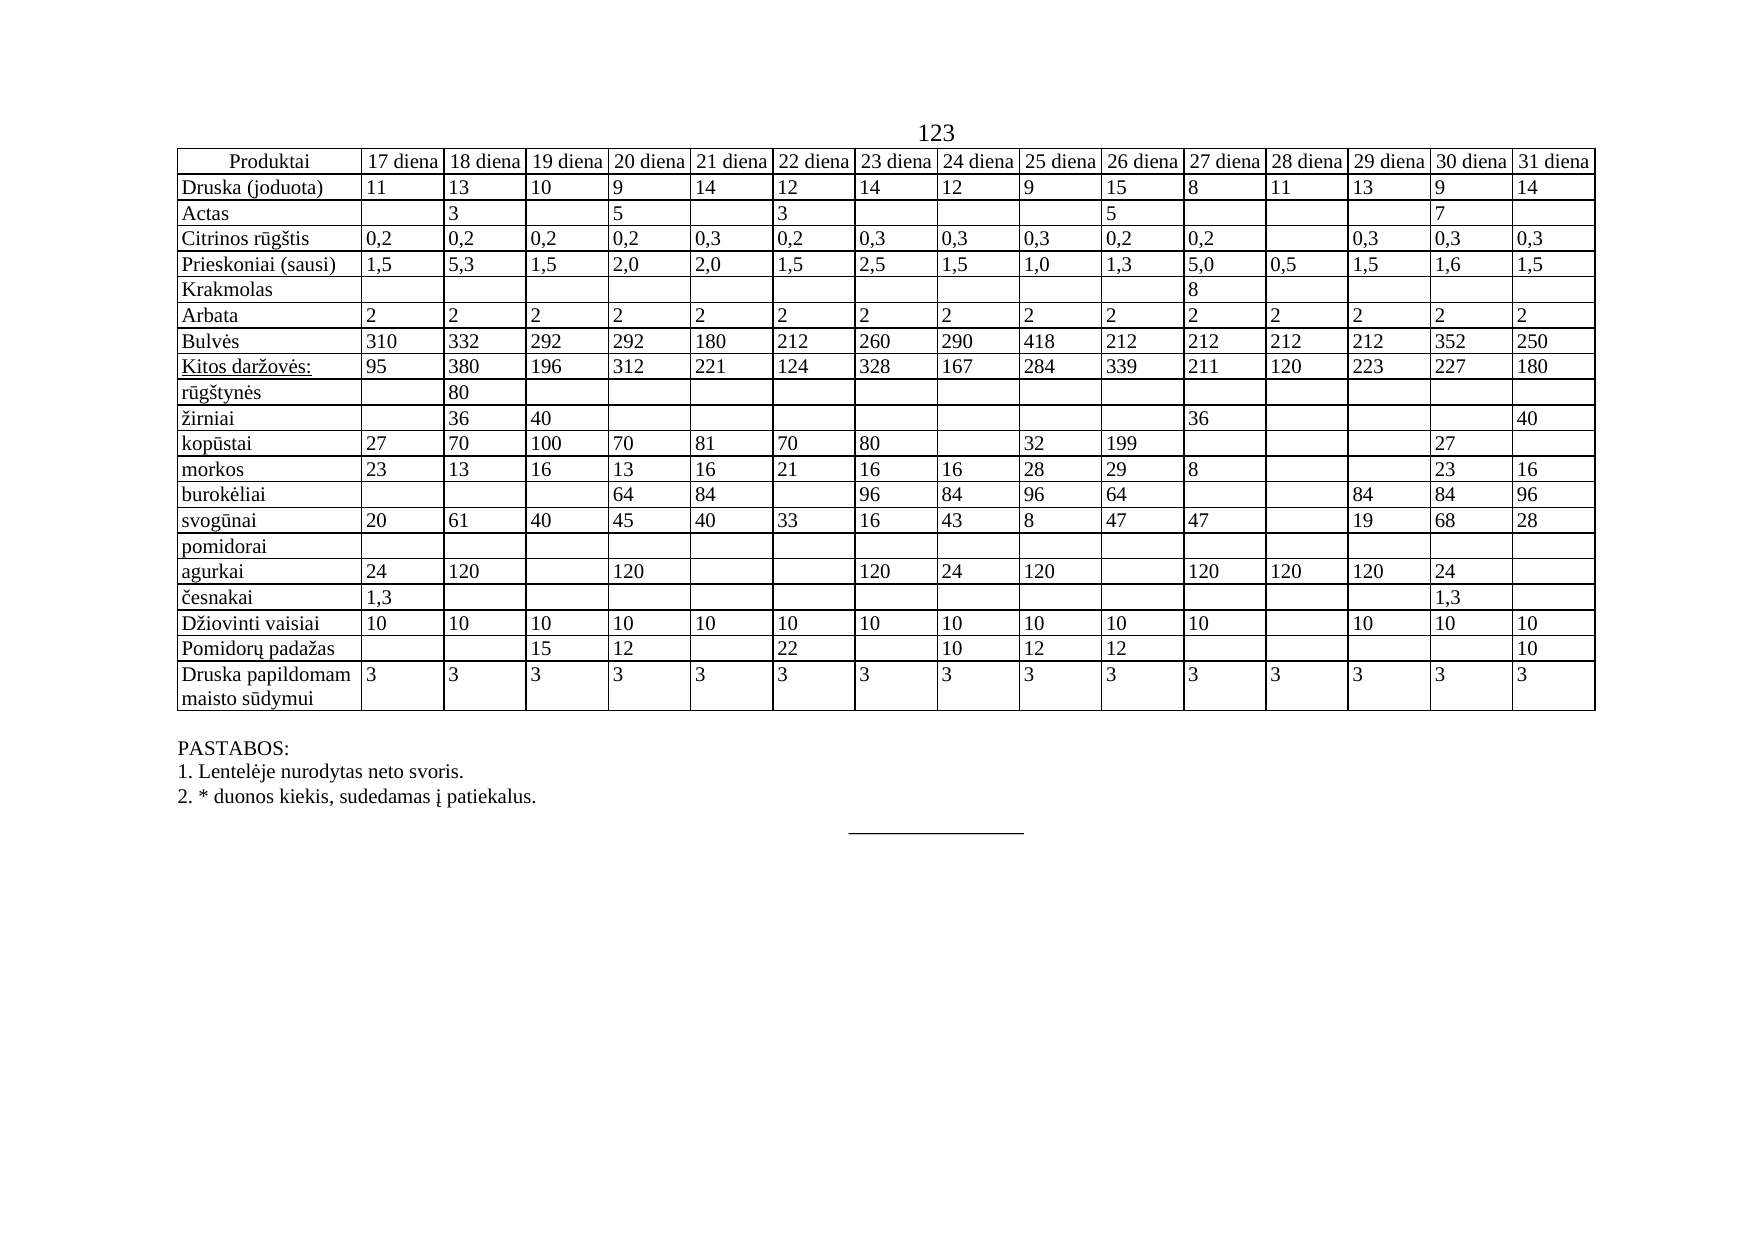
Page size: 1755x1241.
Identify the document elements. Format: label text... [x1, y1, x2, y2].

text ______________ [177, 808, 1695, 836]
text 1. Lentelėje nurodytas neto svoris. [177, 759, 1695, 783]
text PASTABOS: [177, 735, 1695, 759]
text 2. * duonos kiekis, sudedamas į patiekalus. [177, 783, 1695, 808]
